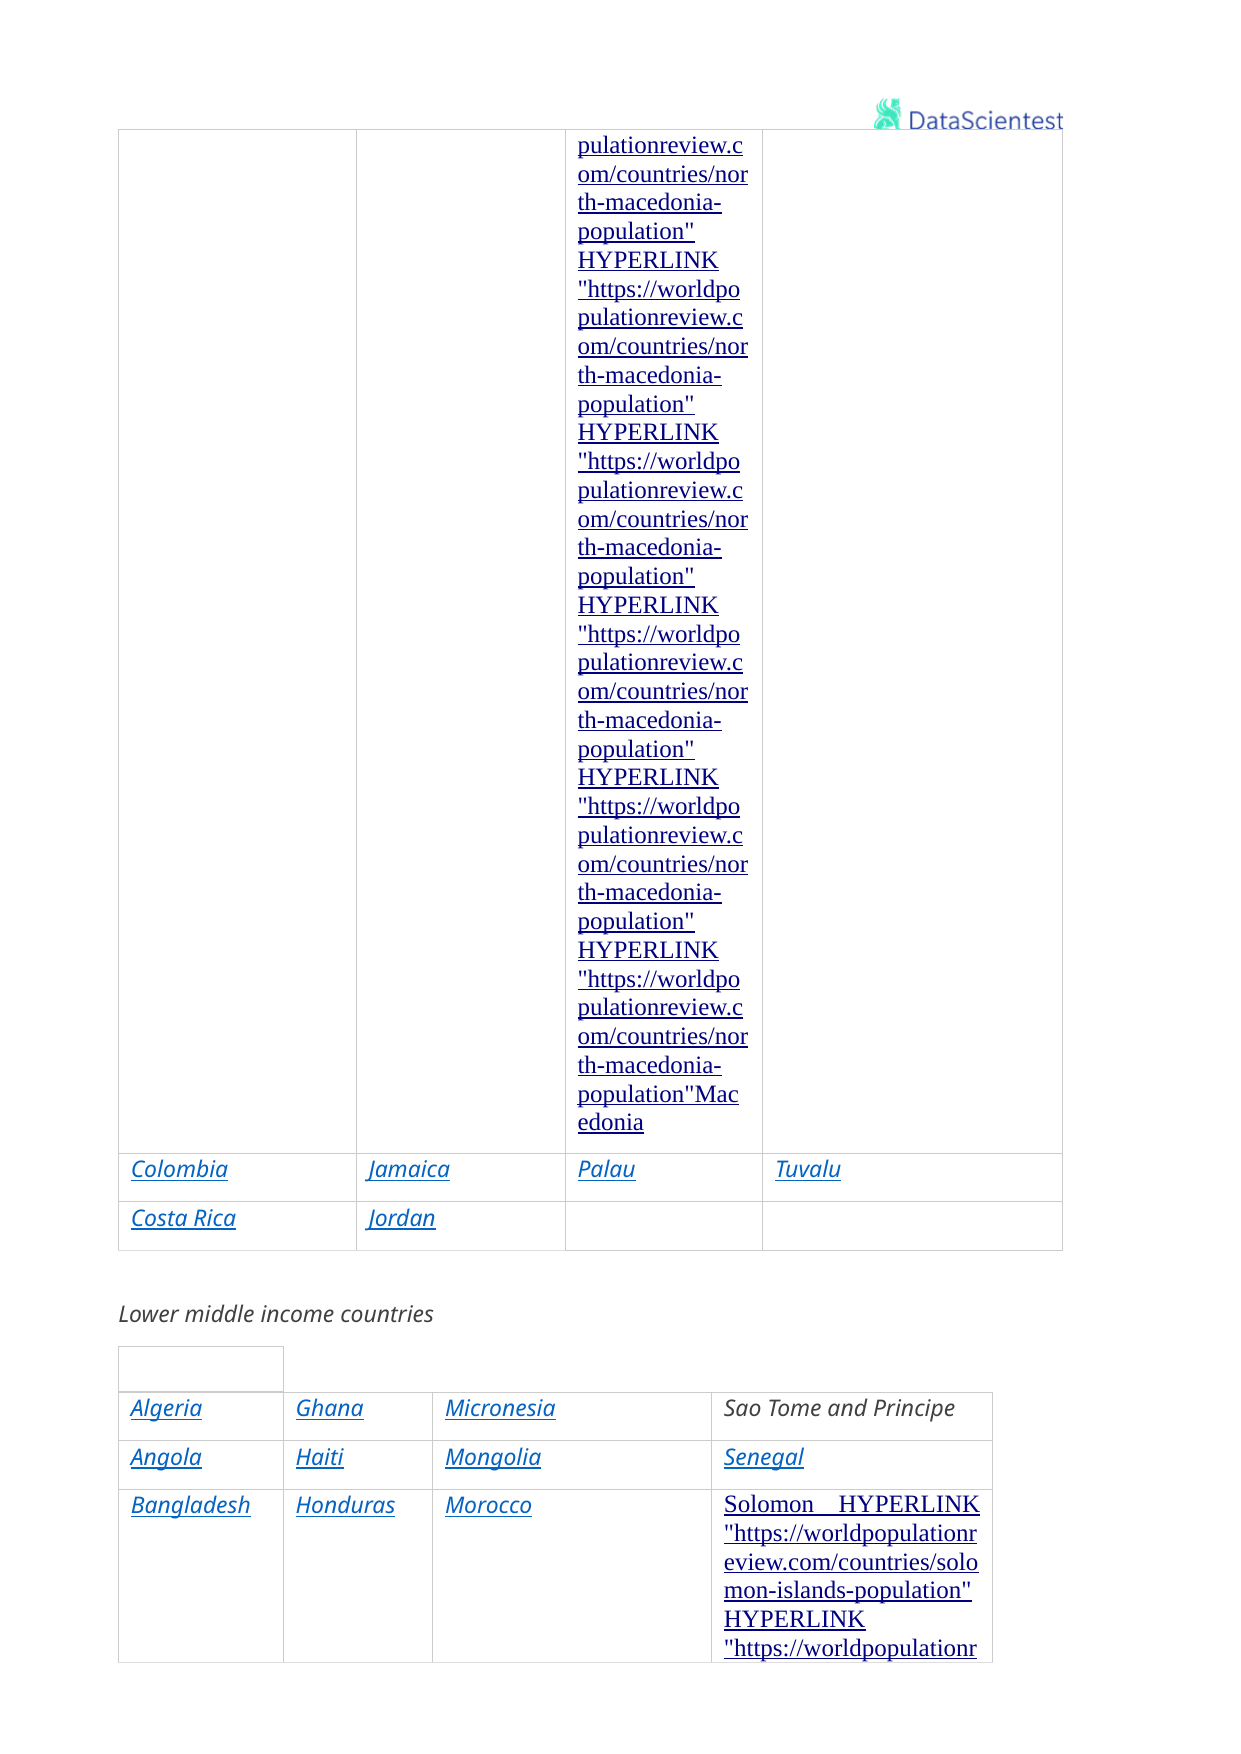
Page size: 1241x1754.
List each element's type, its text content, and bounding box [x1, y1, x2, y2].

table_cell Costa Rica [119, 1202, 356, 1250]
table_cell Morocco [433, 1490, 711, 1662]
table_header Algeria [119, 1393, 283, 1440]
table_cell [763, 1202, 1062, 1250]
table_header Ghana [284, 1393, 432, 1440]
table_cell Senegal [712, 1441, 992, 1489]
table_cell Solomon HYPERLINK "https://worldpopulationreview.com/countries/solomon-islands-population" HYPERLINK "https://worldpopulationr [712, 1490, 992, 1662]
table_cell Honduras [284, 1490, 432, 1662]
table_header [119, 1347, 283, 1391]
table_header Micronesia [433, 1393, 711, 1440]
table_cell Jamaica [357, 1154, 565, 1201]
table_cell pulationreview.com/countries/north-macedonia-population" HYPERLINK "https://worldpopulationreview.com/countries/north-macedonia-population" HYPERLINK "https://worldpopulationreview.com/countries/north-macedonia-population" HYPERLINK "https://worldpopulationreview.com/countries/north-macedonia-population" HYPERLINK "https://worldpopulationreview.com/countries/north-macedonia-population" HYPERLINK "https://worldpopulationreview.com/countries/north-macedonia-population"Macedonia [566, 130, 762, 1153]
table_cell Mongolia [433, 1441, 711, 1489]
table_cell [566, 1202, 762, 1250]
table_cell Colombia [119, 1154, 356, 1201]
text Lower middle income countries [118, 1298, 1122, 1329]
table_cell Haiti [284, 1441, 432, 1489]
table_cell [763, 130, 1062, 1153]
table_header Sao Tome and Principe [712, 1393, 992, 1440]
table_cell Palau [566, 1154, 762, 1201]
table_cell Bangladesh [119, 1490, 283, 1662]
table_cell Tuvalu [763, 1154, 1062, 1201]
table_cell Jordan [357, 1202, 565, 1250]
table_cell Angola [119, 1441, 283, 1489]
table_cell [357, 130, 565, 1153]
table_cell [119, 130, 356, 1153]
